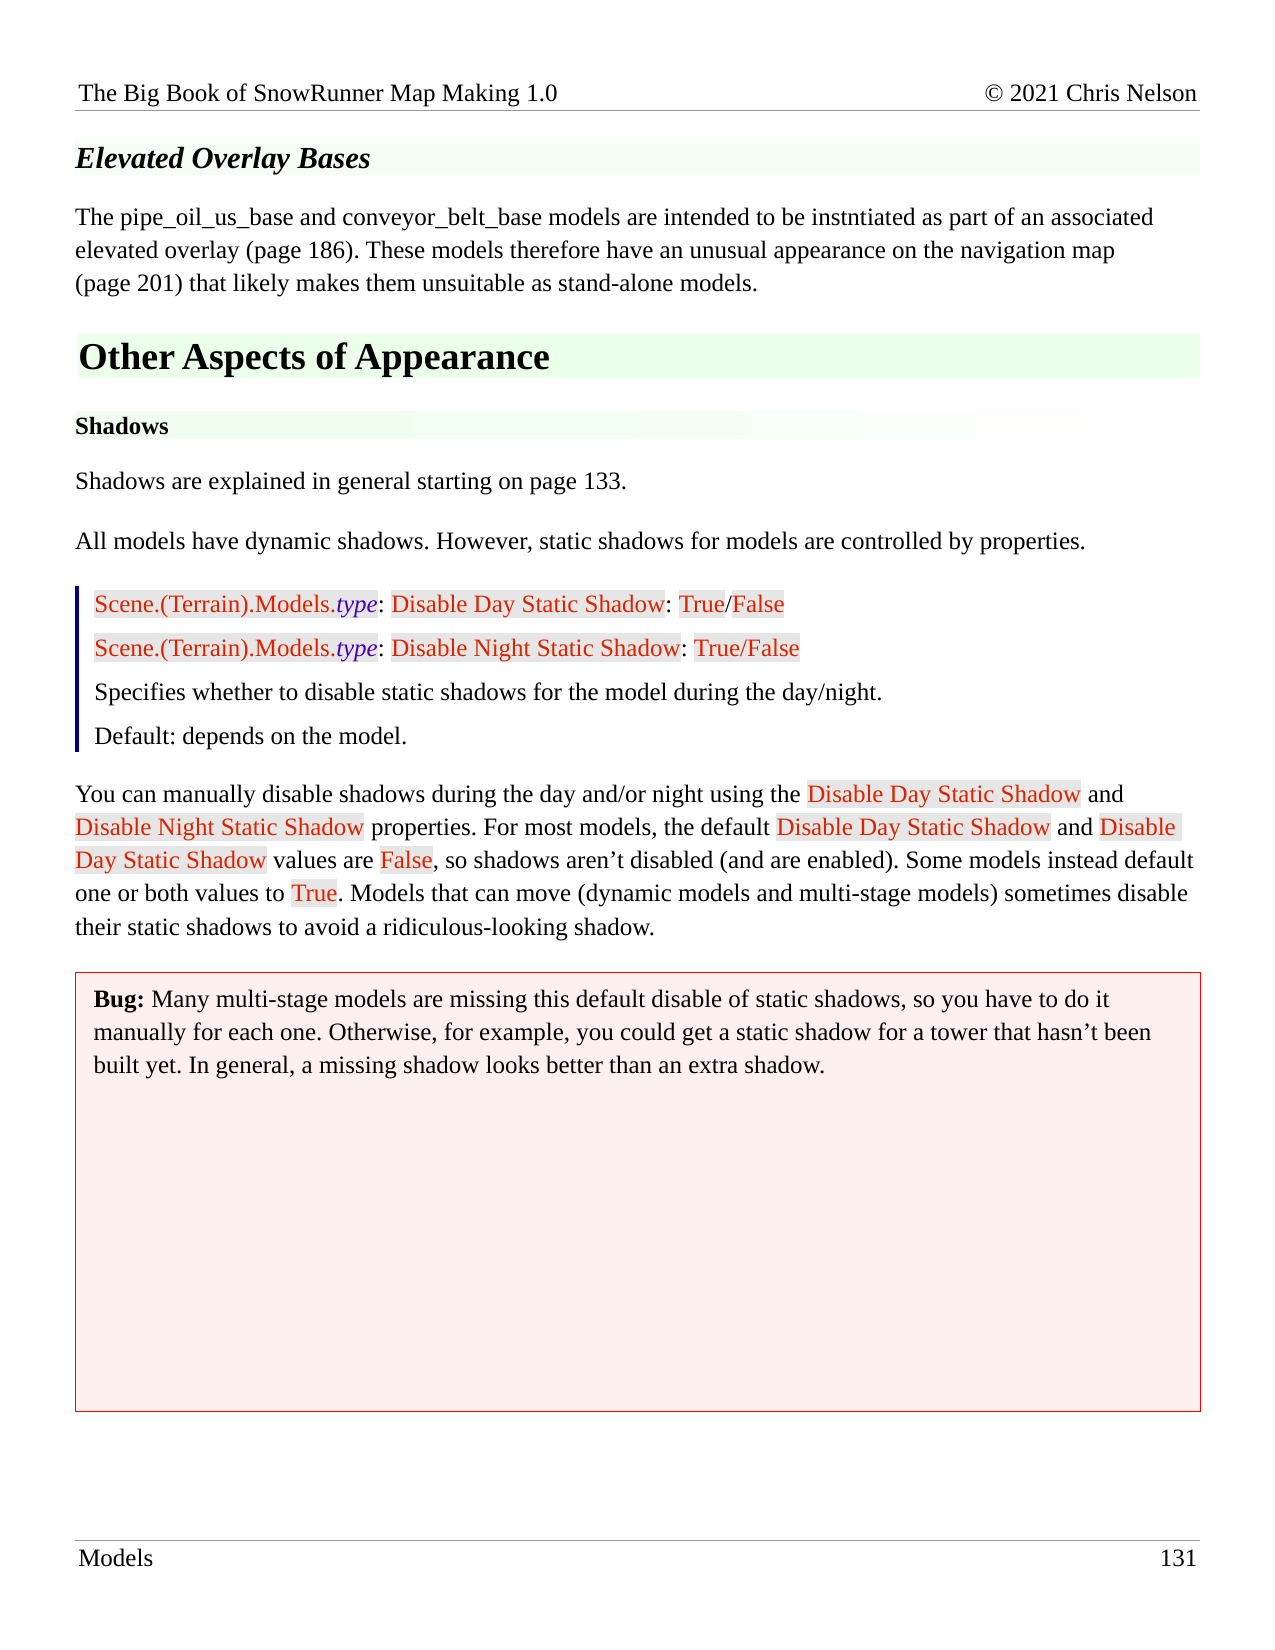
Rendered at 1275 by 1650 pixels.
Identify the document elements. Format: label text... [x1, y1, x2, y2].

subtitle Shadows [75, 411, 1200, 439]
subtitle Elevated Overlay Bases [75, 140, 1200, 175]
subtitle Other Aspects of Appearance [78, 334, 1200, 378]
text The pipe_oil_us_base and conveyor_belt_base models are intended to be instntiated as part of an associated elevated overlay (page 186). These models therefore have an unusual appearance on the navigation map (page 201) that likely makes them unsuitable as stand-alone models. [75, 202, 1200, 297]
text All models have dynamic shadows. However, static shadows for models are controlled by properties. [75, 526, 1200, 555]
text Shadows are explained in general starting on page 133. [75, 466, 1200, 495]
text Default: depends on the model. [79, 718, 1200, 752]
text Specifies whether to disable static shadows for the model during the day/night. [79, 674, 1200, 706]
list Many multi-stage models are missing this default disable of static shadows, so you have to do it manually for each one. Otherwise, for example, you could get a static shadow for a tower that hasn’t been built yet. In general, a missing shadow looks better than an extra shadow. [76, 973, 1200, 1079]
text You can manually disable shadows during the day and/or night using the Disable Day Static Shadow and Disable Night Static Shadow properties. For most models, the default Disable Day Static Shadow and Disable Day Static Shadow values are False, so shadows aren’t disabled (and are enabled). Some models instead default one or both values to True. Models that can move (dynamic models and multi-stage models) sometimes disable their static shadows to avoid a ridiculous-looking shadow. [75, 779, 1200, 940]
text Scene.(Terrain).Models.type: Disable Day Static Shadow: True/False [79, 586, 1200, 618]
text Scene.(Terrain).Models.type: Disable Night Static Shadow: True/False [79, 630, 1200, 662]
